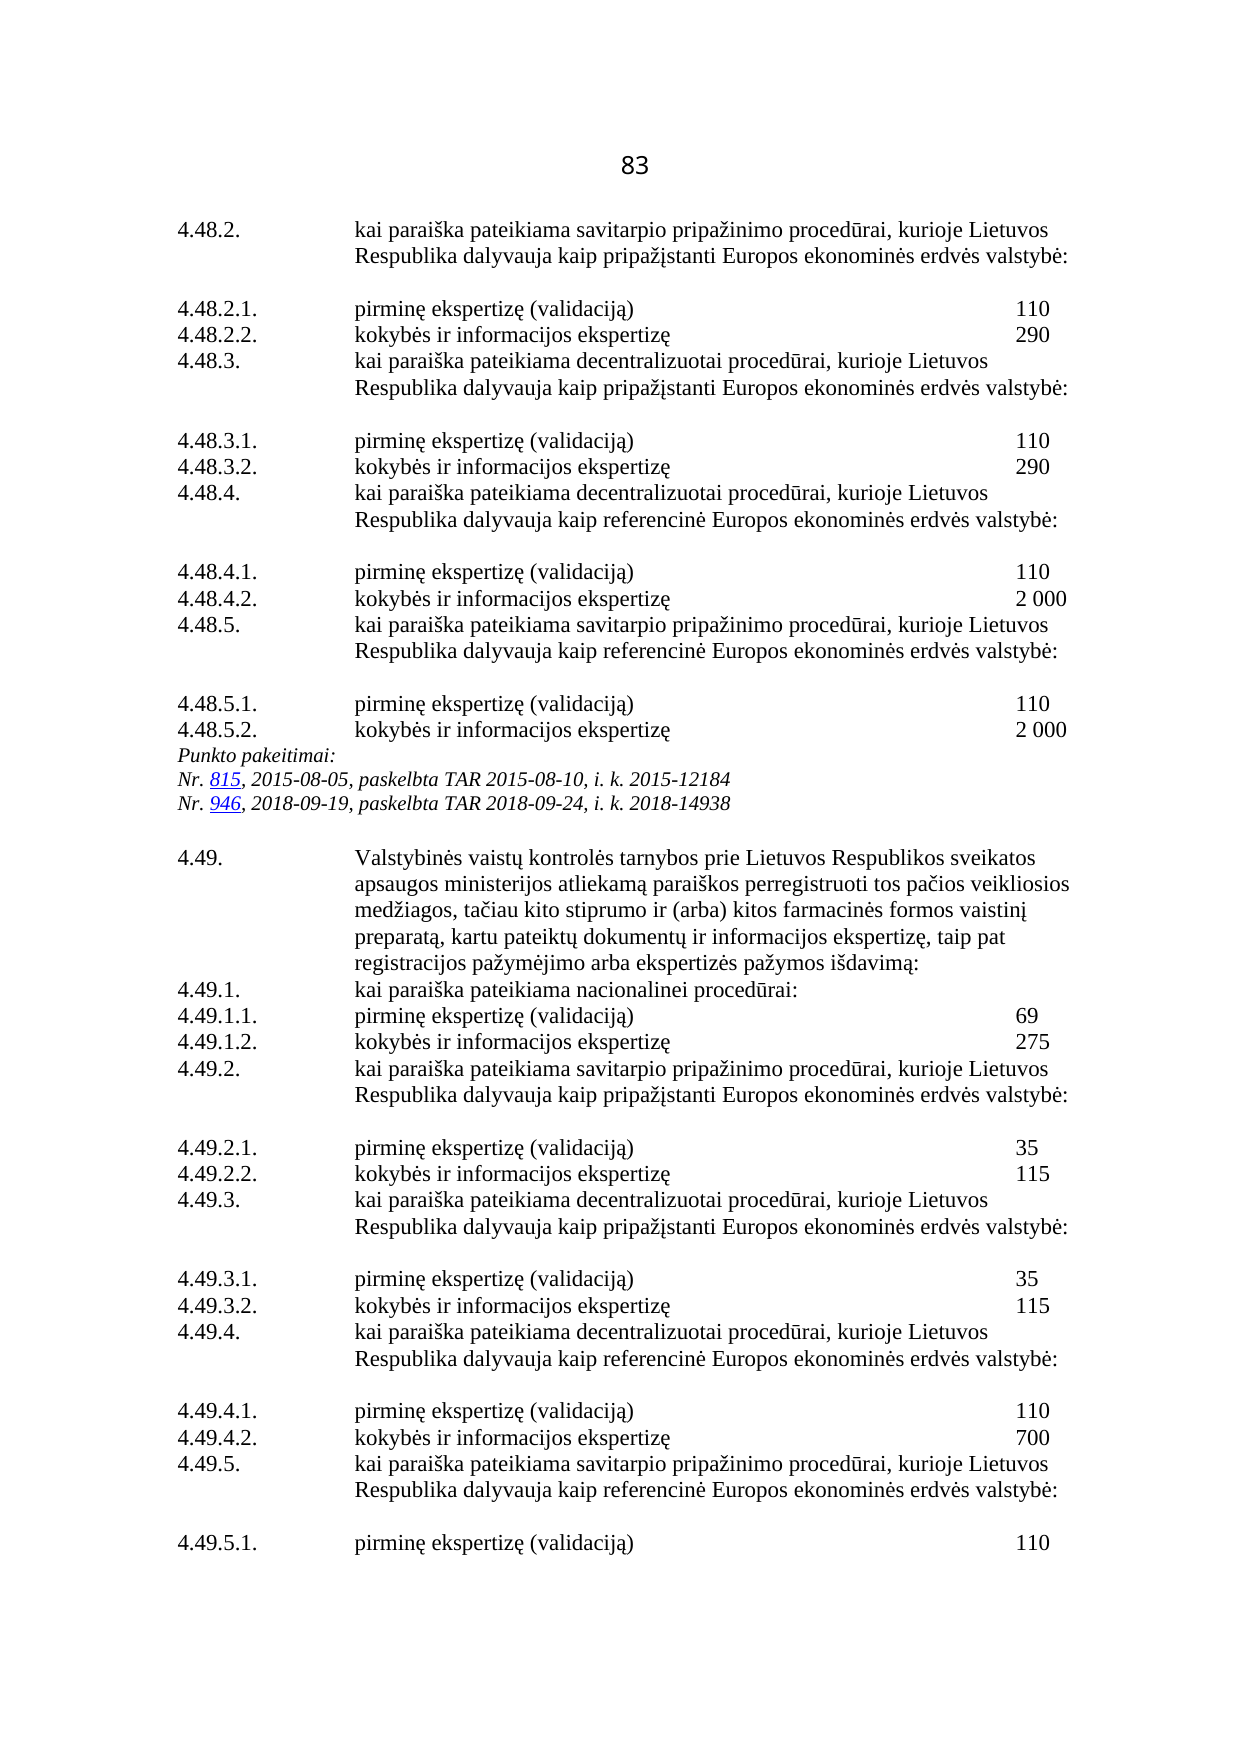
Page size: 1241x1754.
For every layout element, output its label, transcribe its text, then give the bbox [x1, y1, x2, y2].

text Nr. 815, 2015-08-05, paskelbta TAR 2015-08-10, i. k. 2015-12184 [177, 767, 1093, 791]
text 4.48.4.2. kokybės ir informacijos ekspertizę 2 000 [177, 585, 1093, 611]
text 4.49.1. kai paraiška pateikiama nacionalinei procedūrai: [177, 976, 1093, 1002]
text 4.48.5.2. kokybės ir informacijos ekspertizę 2 000 [177, 717, 1093, 743]
text 4.49.2. kai paraiška pateikiama savitarpio pripažinimo procedūrai, kurioje Lietuvos Respublika dalyvauja kaip pripažįstanti Europos ekonominės erdvės valstybė: [177, 1055, 1093, 1134]
text 4.48.4. kai paraiška pateikiama decentralizuotai procedūrai, kurioje Lietuvos Respublika dalyvauja kaip referencinė Europos ekonominės erdvės valstybė: [177, 479, 1093, 558]
text 4.48.5. kai paraiška pateikiama savitarpio pripažinimo procedūrai, kurioje Lietuvos Respublika dalyvauja kaip referencinė Europos ekonominės erdvės valstybė: [177, 611, 1093, 690]
text 4.49.4. kai paraiška pateikiama decentralizuotai procedūrai, kurioje Lietuvos Respublika dalyvauja kaip referencinė Europos ekonominės erdvės valstybė: [177, 1318, 1093, 1397]
text 4.49.3. kai paraiška pateikiama decentralizuotai procedūrai, kurioje Lietuvos Respublika dalyvauja kaip pripažįstanti Europos ekonominės erdvės valstybė: [177, 1186, 1093, 1266]
text 4.49.5. kai paraiška pateikiama savitarpio pripažinimo procedūrai, kurioje Lietuvos Respublika dalyvauja kaip referencinė Europos ekonominės erdvės valstybė: [177, 1450, 1093, 1529]
text 4.48.2. kai paraiška pateikiama savitarpio pripažinimo procedūrai, kurioje Lietuvos Respublika dalyvauja kaip pripažįstanti Europos ekonominės erdvės valstybė: [177, 216, 1093, 295]
text 4.49.1.2. kokybės ir informacijos ekspertizę 275 [177, 1028, 1093, 1055]
text Punkto pakeitimai: [177, 743, 1093, 767]
text 4.49.3.2. kokybės ir informacijos ekspertizę 115 [177, 1292, 1093, 1318]
text 4.49.4.2. kokybės ir informacijos ekspertizę 700 [177, 1424, 1093, 1450]
text 4.49.4.1. pirminę ekspertizę (validaciją) 110 [177, 1397, 1093, 1424]
text 4.48.5.1. pirminę ekspertizę (validaciją) 110 [177, 690, 1093, 717]
text 4.48.3.1. pirminę ekspertizę (validaciją) 110 [177, 427, 1093, 453]
text 4.49.1.1. pirminę ekspertizę (validaciją) 69 [177, 1002, 1093, 1028]
text Nr. 946, 2018-09-19, paskelbta TAR 2018-09-24, i. k. 2018-14938 [177, 791, 1093, 815]
text 4.49.2.2. kokybės ir informacijos ekspertizę 115 [177, 1160, 1093, 1186]
text 4.48.3. kai paraiška pateikiama decentralizuotai procedūrai, kurioje Lietuvos Respublika dalyvauja kaip pripažįstanti Europos ekonominės erdvės valstybė: [177, 348, 1093, 427]
text 4.49.5.1. pirminę ekspertizę (validaciją) 110 [177, 1529, 1093, 1555]
text 4.49.3.1. pirminę ekspertizę (validaciją) 35 [177, 1266, 1093, 1292]
text 4.48.4.1. pirminę ekspertizę (validaciją) 110 [177, 558, 1093, 585]
text 4.48.2.2. kokybės ir informacijos ekspertizę 290 [177, 321, 1093, 348]
text 4.49. Valstybinės vaistų kontrolės tarnybos prie Lietuvos Respublikos sveikatos apsaugos ministerijos atliekamą paraiškos perregistruoti tos pačios veikliosios medžiagos, tačiau kito stiprumo ir (arba) kitos farmacinės formos vaistinį preparatą, kartu pateiktų dokumentų ir informacijos ekspertizę, taip pat registracijos pažymėjimo arba ekspertizės pažymos išdavimą: [177, 844, 1093, 976]
text 4.49.2.1. pirminę ekspertizę (validaciją) 35 [177, 1134, 1093, 1160]
text 4.48.3.2. kokybės ir informacijos ekspertizę 290 [177, 453, 1093, 479]
text 4.48.2.1. pirminę ekspertizę (validaciją) 110 [177, 295, 1093, 321]
